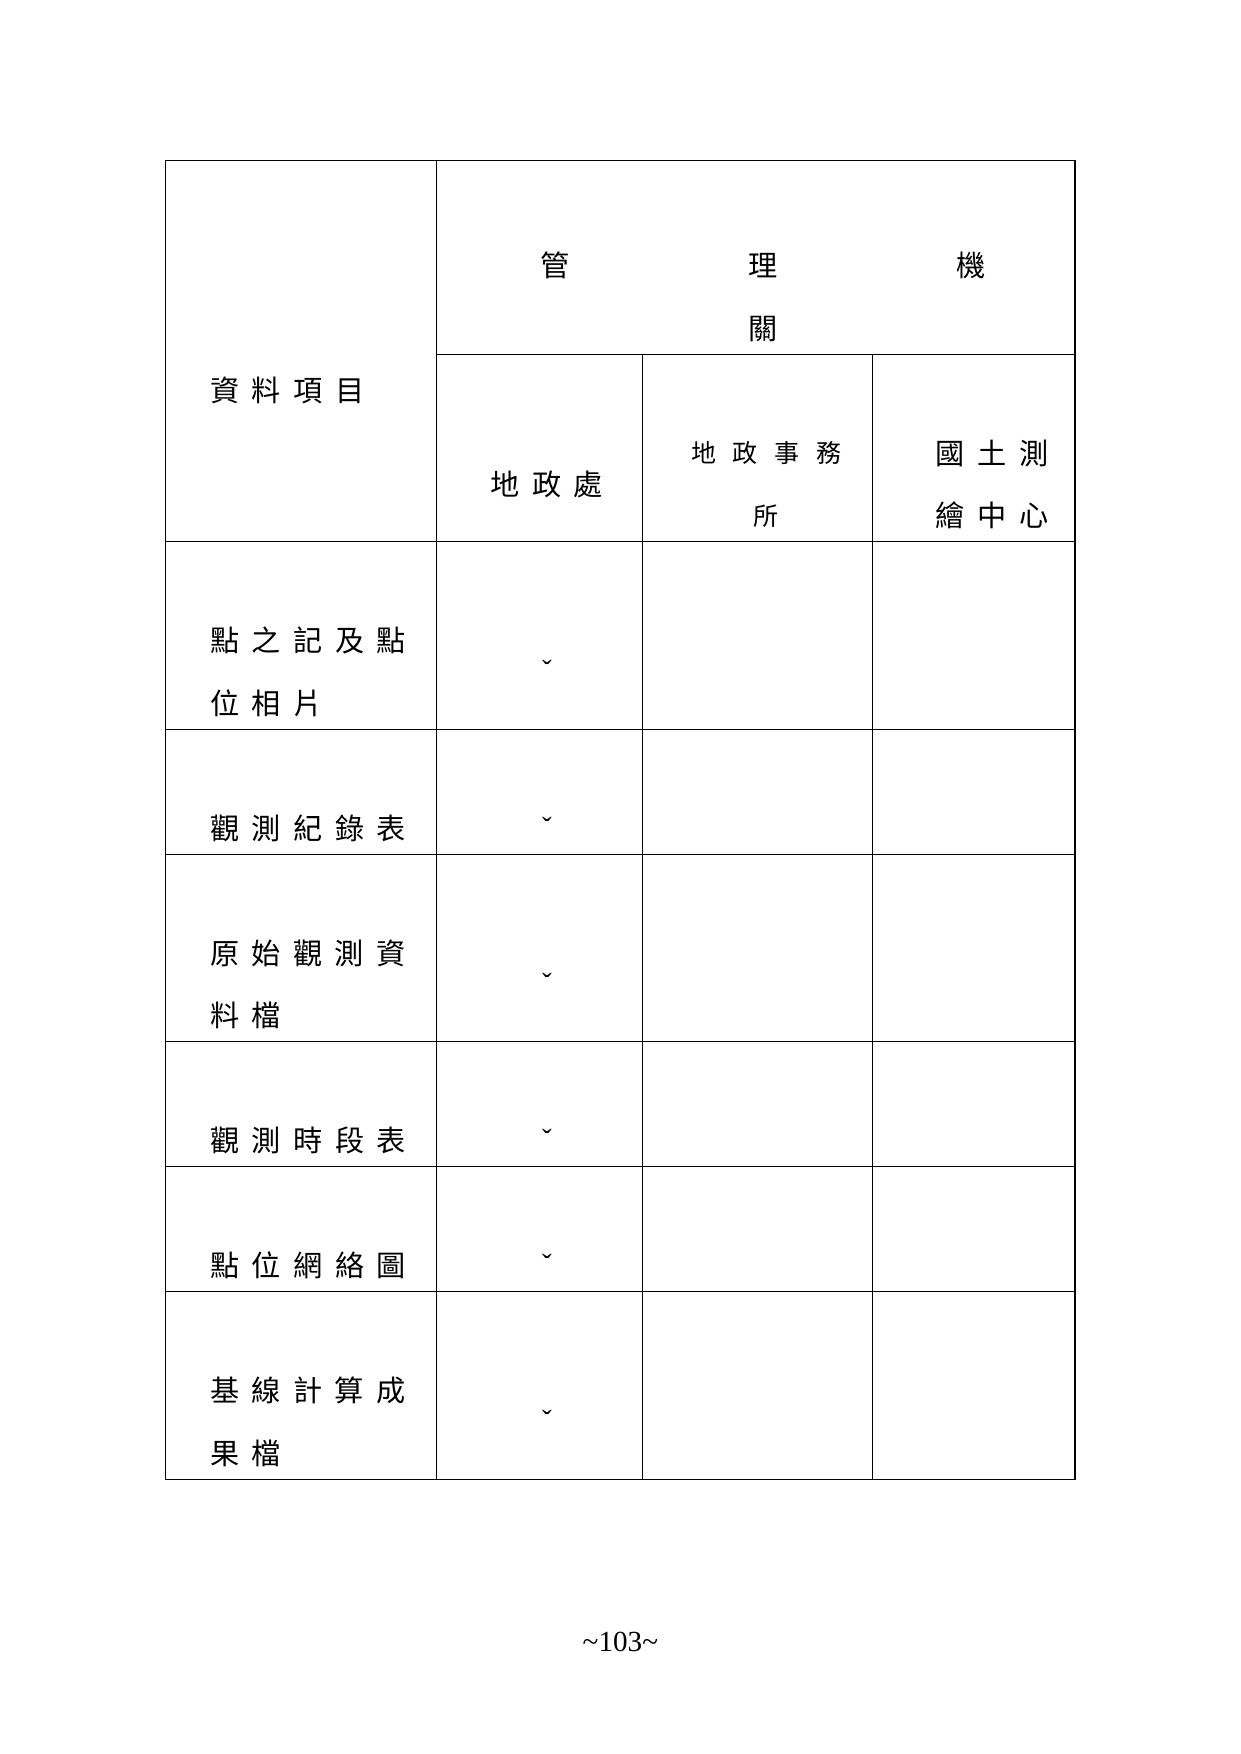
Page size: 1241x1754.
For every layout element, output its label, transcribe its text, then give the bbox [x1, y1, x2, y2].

table_cell 點位網絡圖 [166, 1167, 436, 1291]
table_cell 地政事務所 [643, 355, 872, 541]
table_cell ˇ [437, 542, 642, 729]
table_cell [643, 1167, 872, 1291]
table_cell ˇ [437, 855, 642, 1041]
table_cell 國土測繪中心 [873, 355, 1074, 541]
table_cell [873, 1167, 1074, 1291]
table_cell 點之記及點位相片 [166, 542, 436, 729]
table_header 管 理 機 關 [437, 161, 1074, 354]
table_header 資料項目 [166, 161, 436, 541]
table_cell ˇ [437, 730, 642, 854]
table_cell 基線計算成果檔 [166, 1292, 436, 1479]
table_cell 觀測紀錄表 [166, 730, 436, 854]
table_cell ˇ [437, 1042, 642, 1166]
table_cell [643, 855, 872, 1041]
table_cell [873, 1042, 1074, 1166]
table_cell [643, 1292, 872, 1479]
table_cell ˇ [437, 1167, 642, 1291]
table_cell [873, 1292, 1074, 1479]
table_cell 觀測時段表 [166, 1042, 436, 1166]
table_cell [873, 730, 1074, 854]
table_cell [643, 542, 872, 729]
table_cell 地政處 [437, 355, 642, 541]
table_cell 原始觀測資料檔 [166, 855, 436, 1041]
table_cell ˇ [437, 1292, 642, 1479]
table_cell [643, 1042, 872, 1166]
table_cell [873, 542, 1074, 729]
table_cell [643, 730, 872, 854]
table_cell [873, 855, 1074, 1041]
